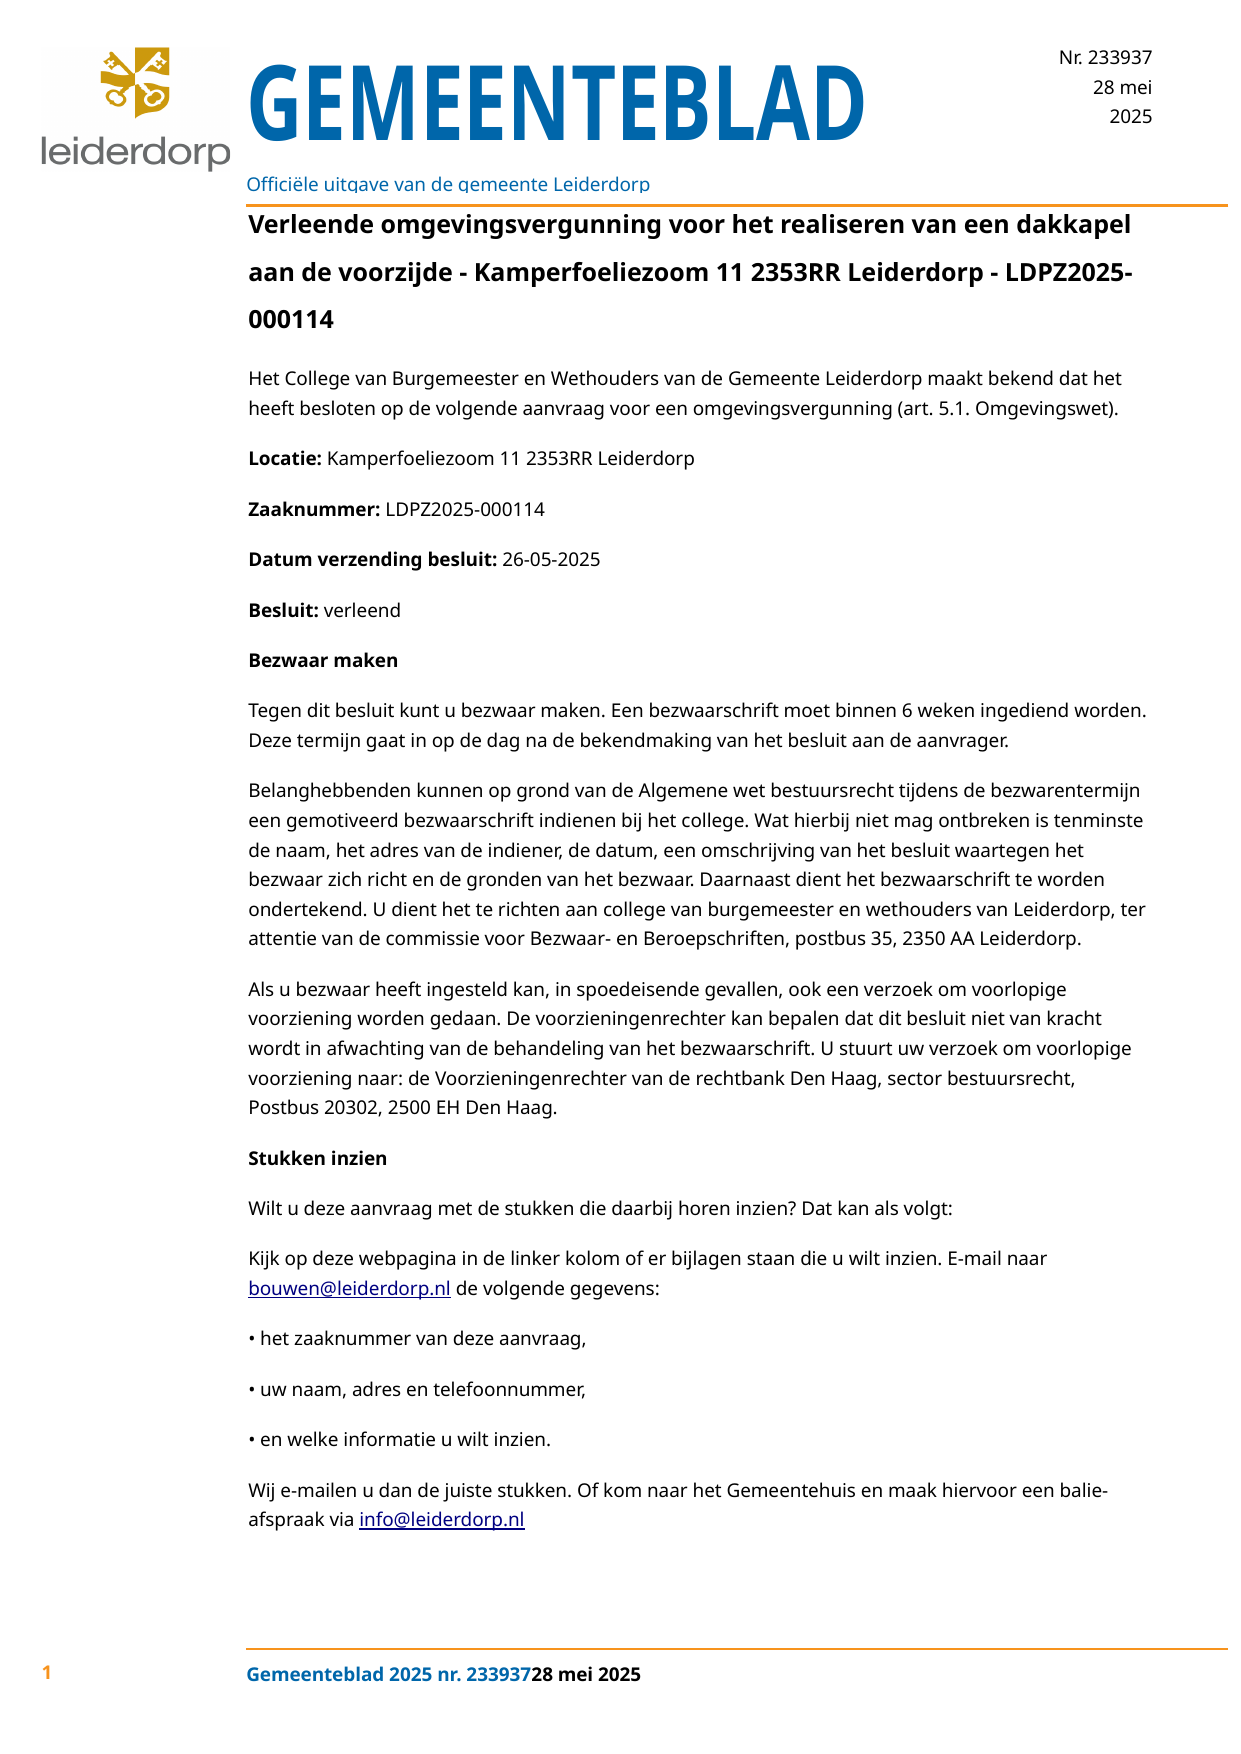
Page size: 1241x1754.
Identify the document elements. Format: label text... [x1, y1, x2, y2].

text Tegen dit besluit kunt u bezwaar maken. Een bezwaarschrift moet binnen 6 weken ingediend worden. Deze termijn gaat in op de dag na de bekendmaking van het besluit aan de aanvrager. [248, 698, 1152, 753]
text Locatie: Kamperfoeliezoom 11 2353RR Leiderdorp [248, 446, 1152, 471]
text • uw naam, adres en telefoonnummer, [248, 1376, 1152, 1402]
text Als u bezwaar heeft ingesteld kan, in spoedeisende gevallen, ook een verzoek om voorlopige voorziening worden gedaan. De voorzieningenrechter kan bepalen dat dit besluit niet van kracht wordt in afwachting van de behandeling van het bezwaarschrift. U stuurt uw verzoek om voorlopige voorziening naar: de Voorzieningenrechter van de rechtbank Den Haag, sector bestuursrecht, Postbus 20302, 2500 EH Den Haag. [248, 976, 1152, 1120]
text Bezwaar maken [248, 647, 1152, 673]
text Belanghebbenden kunnen op grond van de Algemene wet bestuursrecht tijdens de bezwarentermijn een gemotiveerd bezwaarschrift indienen bij het college. Wat hierbij niet mag ontbreken is tenminste de naam, het adres van de indiener, de datum, een omschrijving van het besluit waartegen het bezwaar zich richt en de gronden van het bezwaar. Daarnaast dient het bezwaarschrift te worden ondertekend. U dient het te richten aan college van burgemeester en wethouders van Leiderdorp, ter attentie van de commissie voor Bezwaar- en Beroepschriften, postbus 35, 2350 AA Leiderdorp. [248, 778, 1152, 951]
text Verleende omgevingsvergunning voor het realiseren van een dakkapel aan de voorzijde - Kamperfoeliezoom 11 2353RR Leiderdorp - LDPZ2025-000114 [248, 207, 1152, 336]
text Wij e-mailen u dan de juiste stukken. Of kom naar het Gemeentehuis en maak hiervoor een balie-afspraak via info@leiderdorp.nl [248, 1477, 1152, 1532]
text Besluit: verleend [248, 597, 1152, 622]
text Kijk op deze webpagina in de linker kolom of er bijlagen staan die u wilt inzien. E-mail naar bouwen@leiderdorp.nl de volgende gegevens: [248, 1246, 1152, 1301]
text • het zaaknummer van deze aanvraag, [248, 1326, 1152, 1351]
text • en welke informatie u wilt inzien. [248, 1426, 1152, 1452]
picture [41, 47, 231, 172]
text Stukken inzien [248, 1145, 1152, 1170]
text Zaaknummer: LDPZ2025-000114 [248, 496, 1152, 522]
text Datum verzending besluit: 26-05-2025 [248, 546, 1152, 572]
text Het College van Burgemeester en Wethouders van de Gemeente Leiderdorp maakt bekend dat het heeft besloten op de volgende aanvraag voor een omgevingsvergunning (art. 5.1. Omgevingswet). [248, 366, 1152, 421]
text Wilt u deze aanvraag met de stukken die daarbij horen inzien? Dat kan als volgt: [248, 1195, 1152, 1221]
